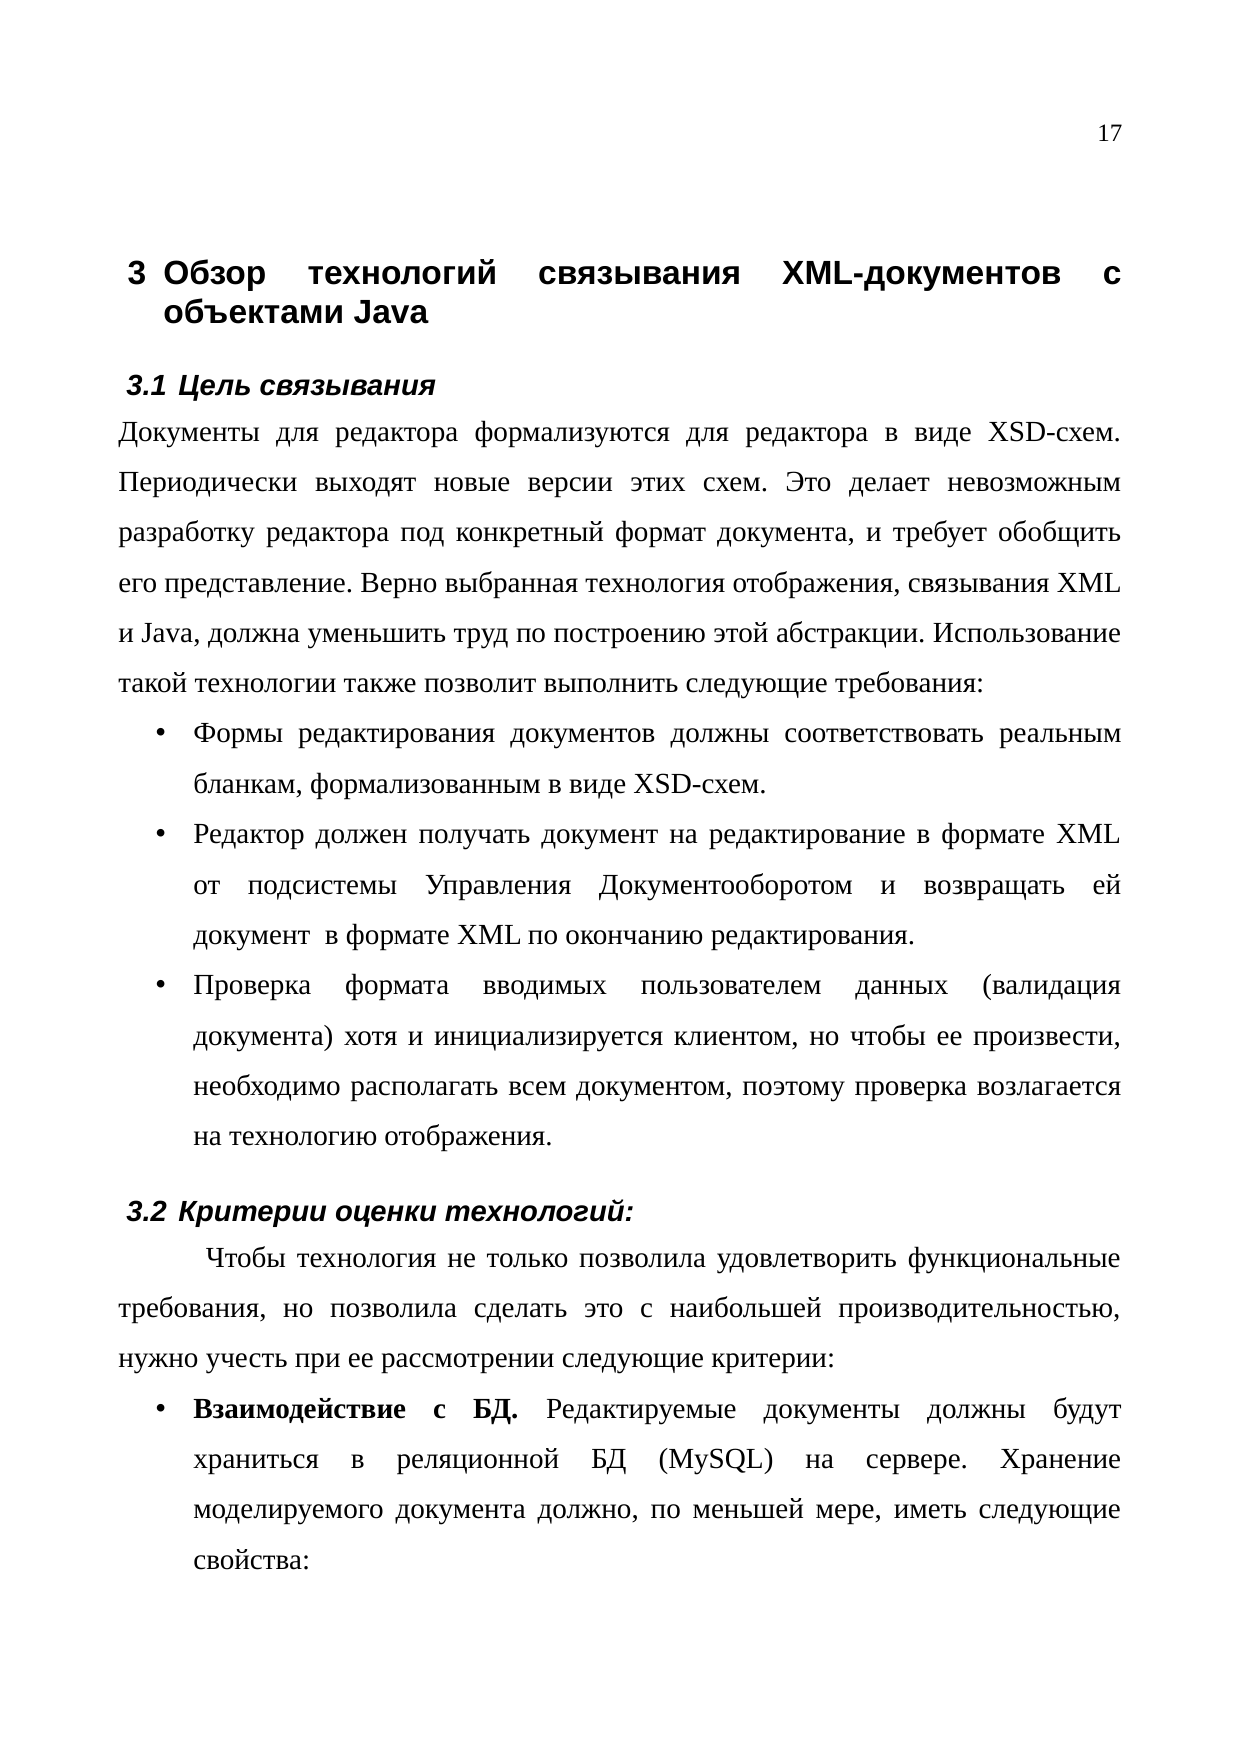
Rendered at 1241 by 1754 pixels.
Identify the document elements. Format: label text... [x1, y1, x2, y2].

list Взаимодействие с БД. Редактируемые документы должны будут храниться в реляционной БД (MySQL) на сервере. Хранение моделируемого документа должно, по меньшей мере, иметь следующие свойства: [156, 1391, 1122, 1575]
list Редактор должен получать документ на редактирование в формате XML от подсистемы Управления Документооборотом и возвращать ей документ в формате XML по окончанию редактирования. [156, 816, 1122, 951]
list Документы для редактора формализуются для редактора в виде XSD-схем. Периодически выходят новые версии этих схем. Это делает невозможным разработку редактора под конкретный формат документа, и требует обобщить его представление. Верно выбранная технология отображения, связывания XML и Java, должна уменьшить труд по построению этой абстракции. Использование такой технологии также позволит выполнить следующие требования: [81, 414, 1122, 699]
list Формы редактирования документов должны соответствовать реальным бланкам, формализованным в виде XSD-схем. [156, 716, 1122, 799]
subtitle Обзор технологий связывания XML-документов с объектами Java [118, 253, 1122, 330]
text Чтобы технология не только позволила удовлетворить функциональные требования, но позволила сделать это с наибольшей производительностью, нужно учесть при ее рассмотрении следующие критерии: [118, 1240, 1122, 1374]
subtitle Цель связывания [118, 368, 1122, 401]
subtitle Критерии оценки технологий: [118, 1194, 1122, 1227]
list Проверка формата вводимых пользователем данных (валидация документа) хотя и инициализируется клиентом, но чтобы ее произвести, необходимо располагать всем документом, поэтому проверка возлагается на технологию отображения. [156, 967, 1122, 1152]
